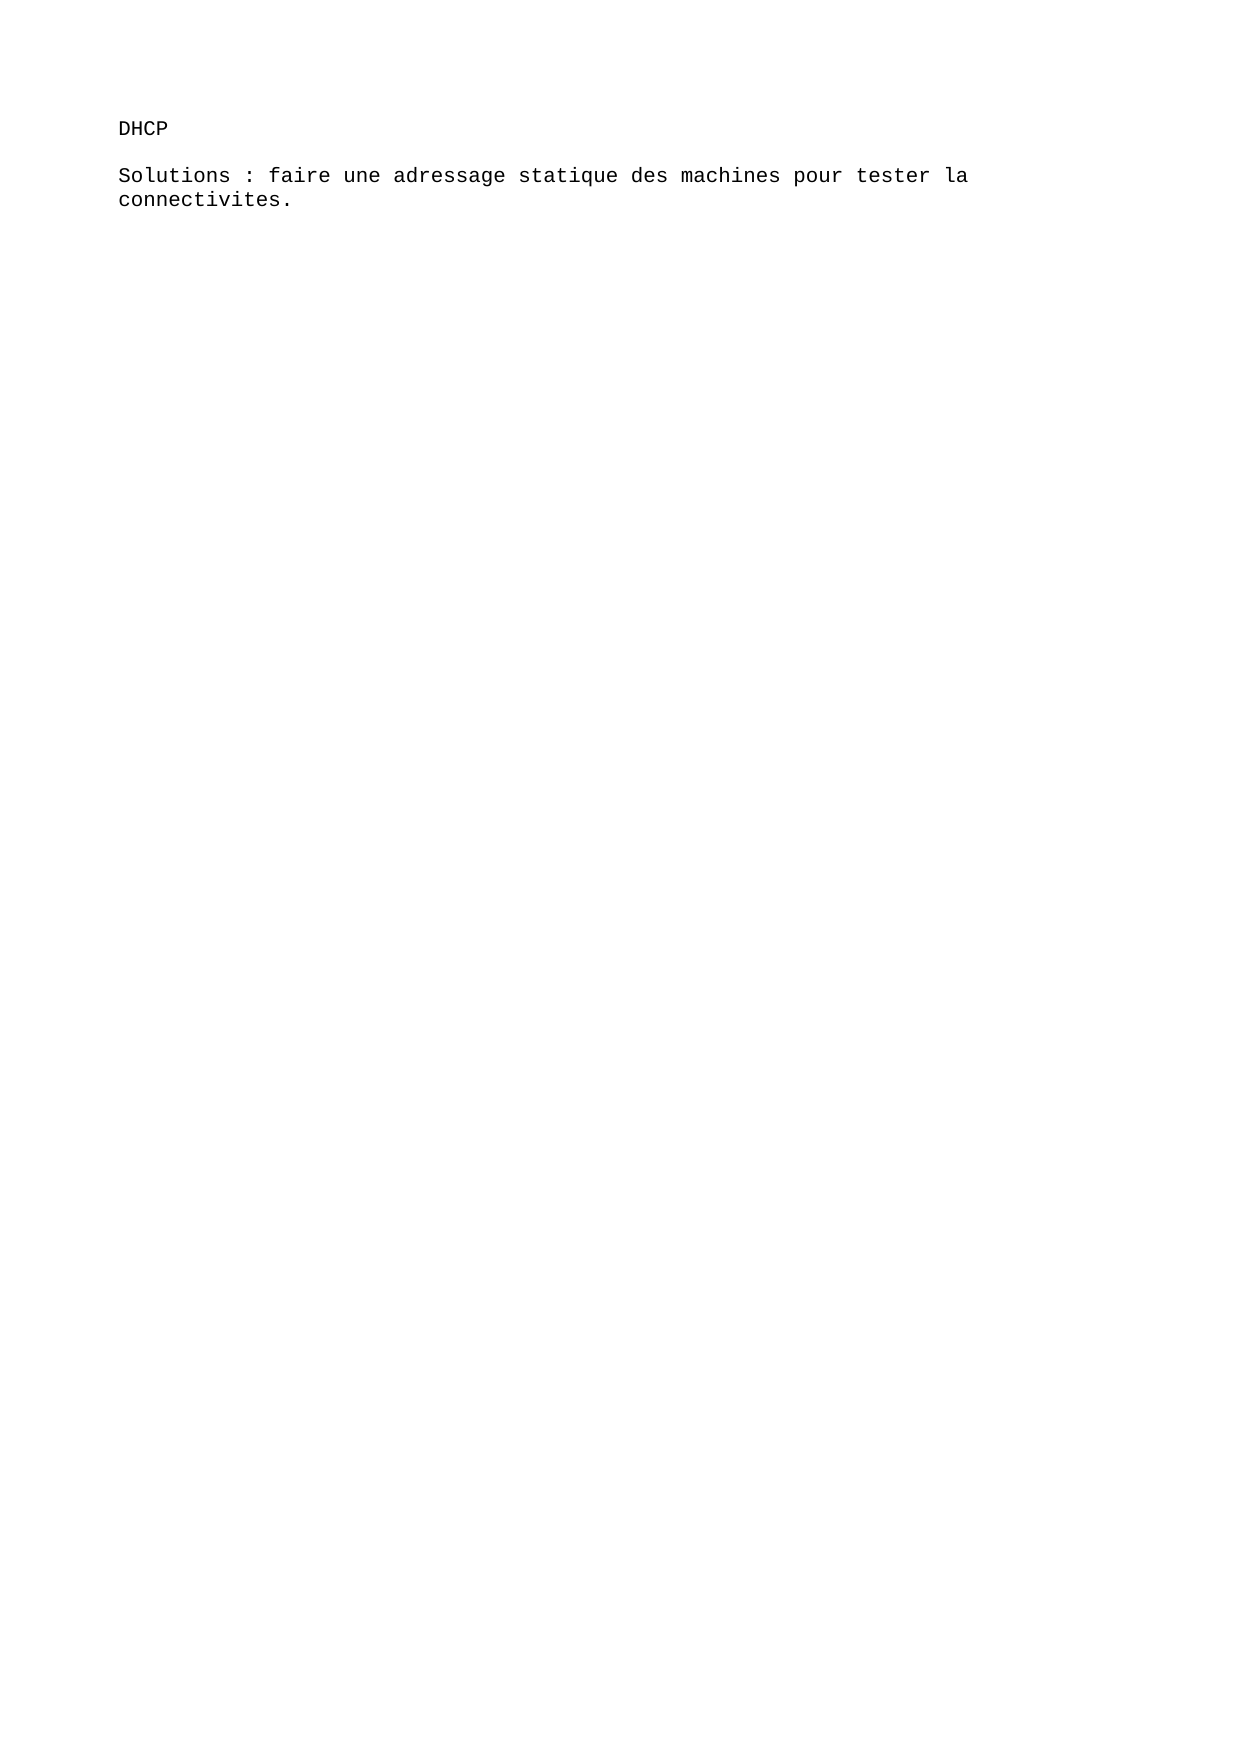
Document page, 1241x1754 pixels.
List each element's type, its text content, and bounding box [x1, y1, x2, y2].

text DHCP [118, 118, 1122, 142]
text Solutions : faire une adressage statique des machines pour tester la connectivites. [118, 165, 1122, 213]
